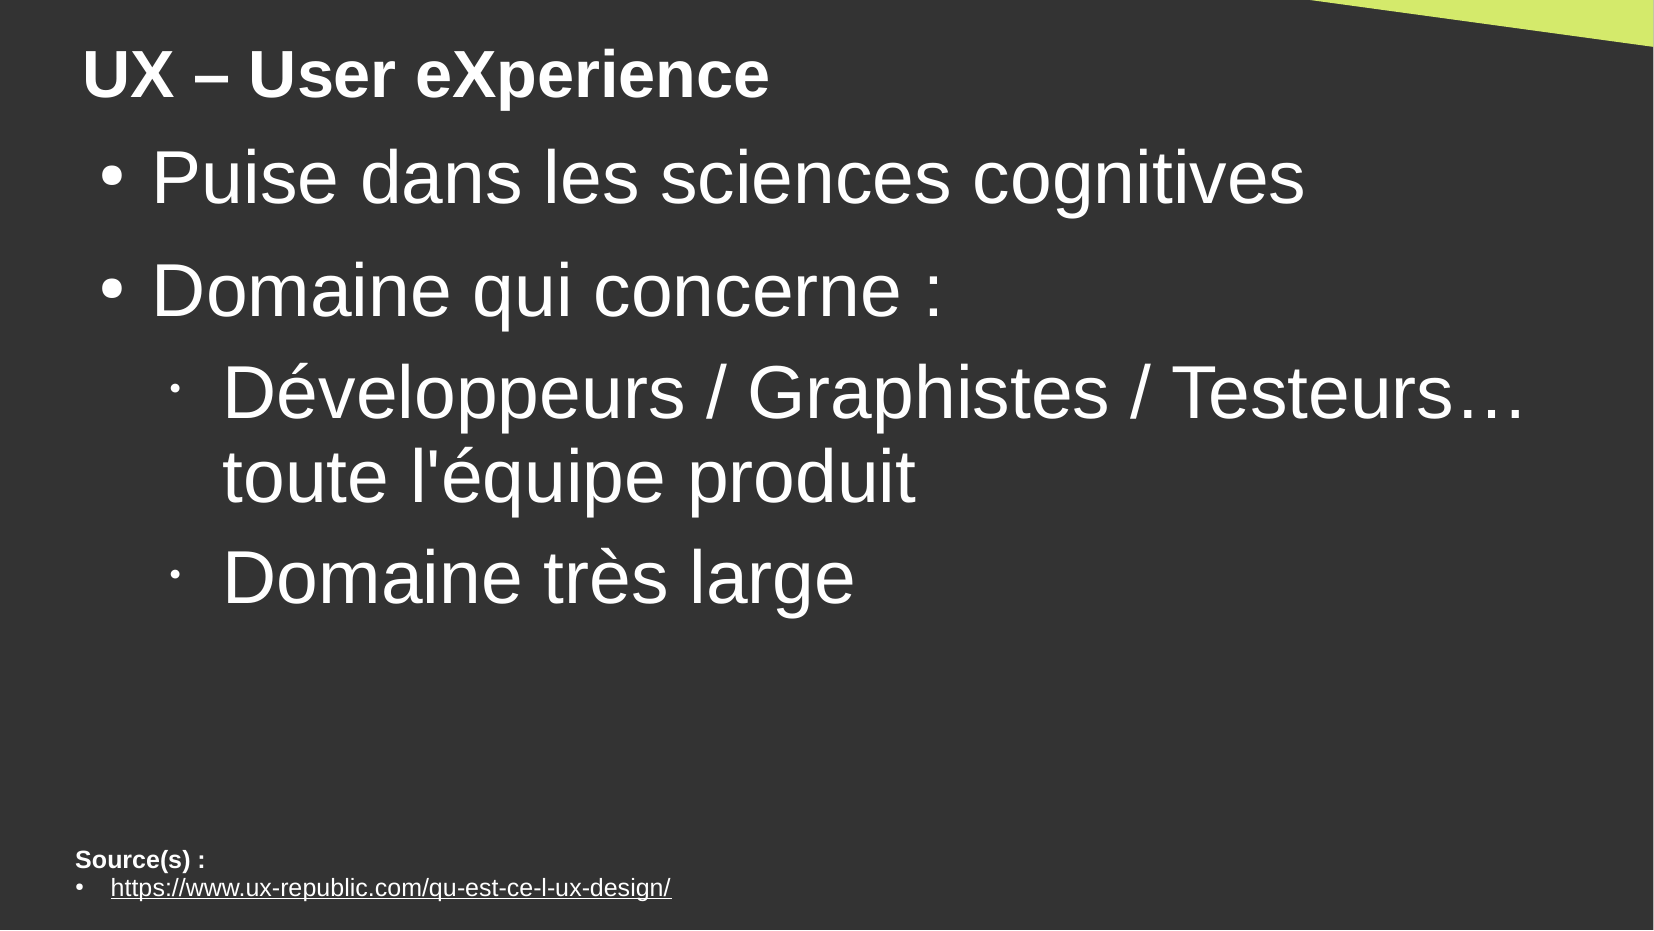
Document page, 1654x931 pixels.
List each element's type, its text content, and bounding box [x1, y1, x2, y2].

text_box Source(s) : https://www.ux-republic.com/qu-est-ce-l-ux-design/ [60, 838, 1546, 931]
title UX – User eXperience [82, 37, 1571, 114]
list Puise dans les sciences cognitives Domaine qui concerne : Développeurs / Graphistes / Testeurs… toute l'équipe produit Domaine très large [80, 135, 1620, 827]
text_box [1310, 0, 1654, 47]
